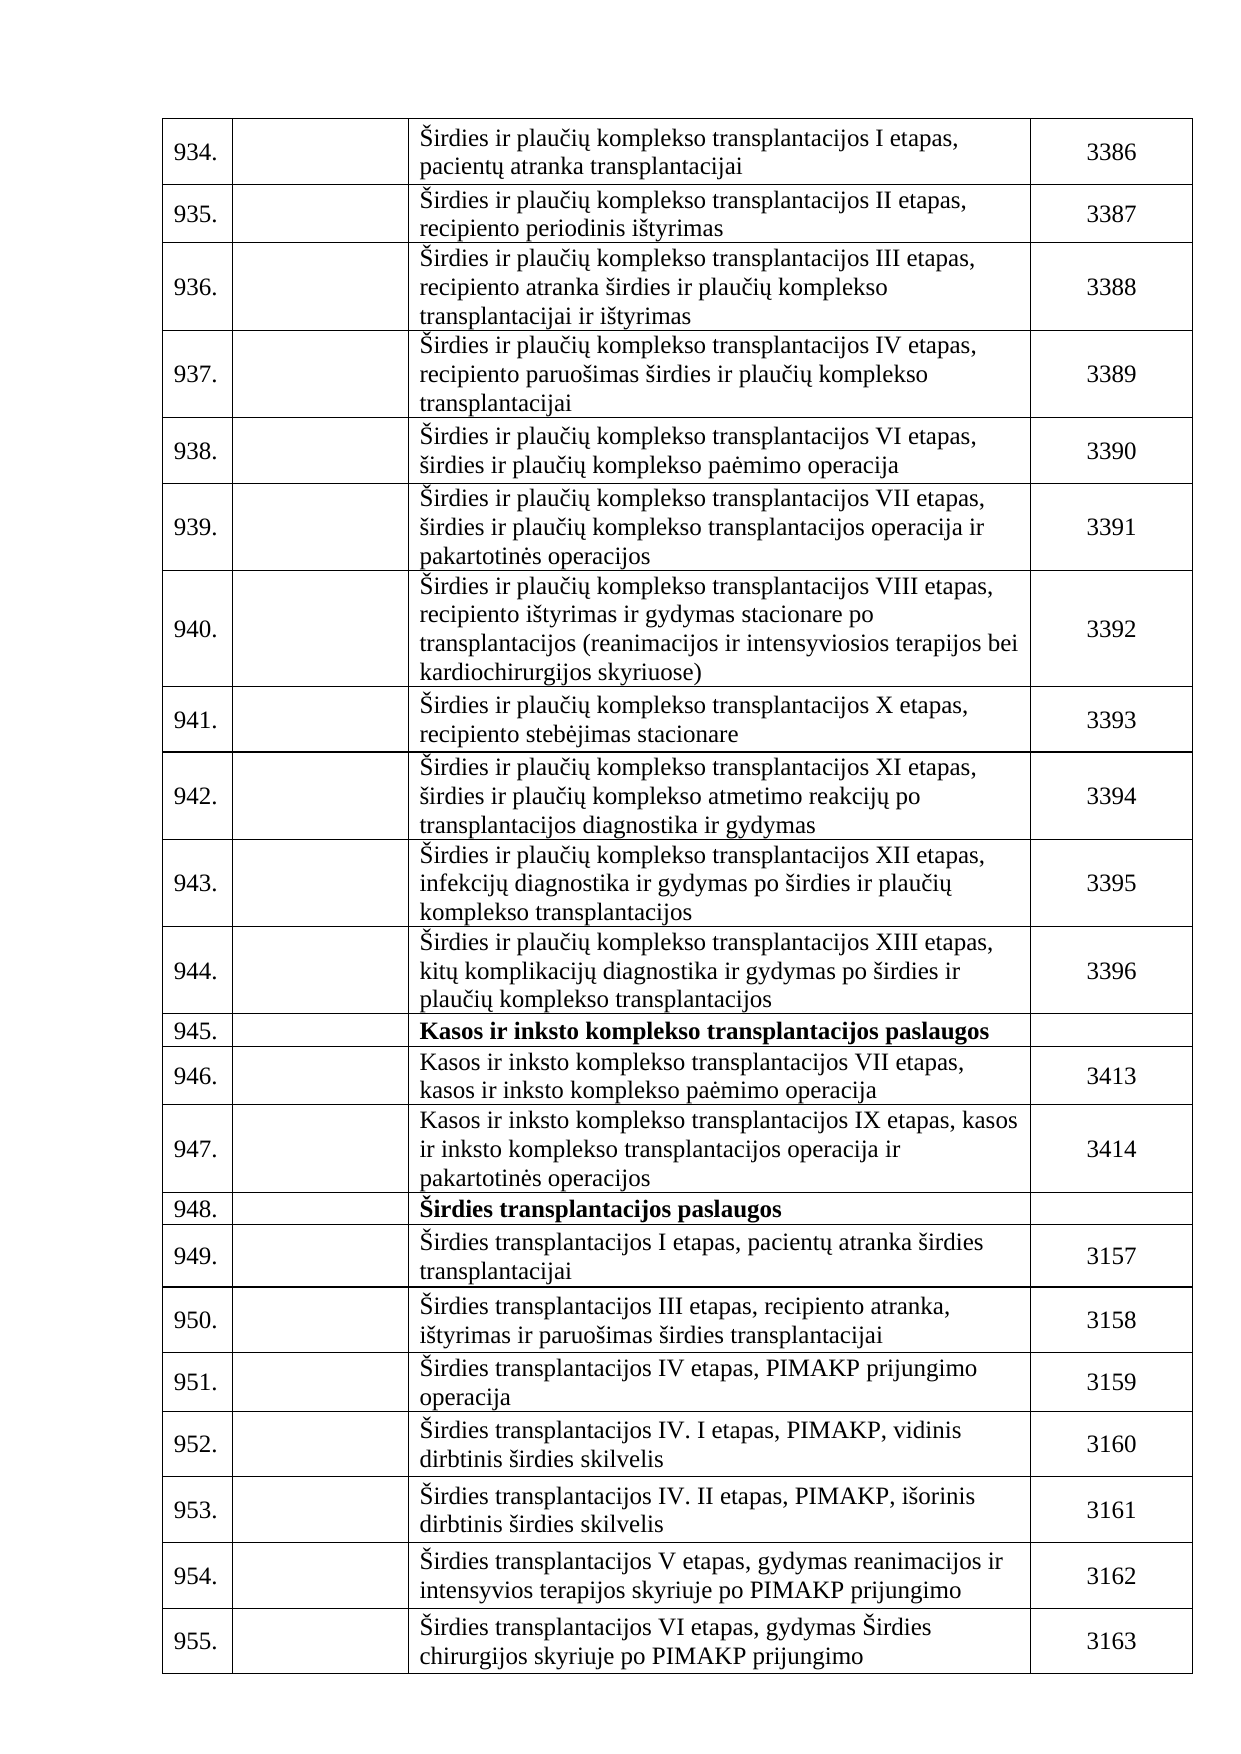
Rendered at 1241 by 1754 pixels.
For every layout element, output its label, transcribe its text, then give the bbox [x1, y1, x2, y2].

table_cell Širdies transplantacijos III etapas, recipiento atranka, ištyrimas ir paruošimas širdies transplantacijai [409, 1288, 1030, 1352]
table_cell 939. [163, 484, 232, 570]
table_cell 3414 [1031, 1105, 1192, 1192]
table_cell [233, 1225, 408, 1286]
table_cell [233, 484, 408, 570]
table_cell 955. [163, 1609, 232, 1673]
table_cell Kasos ir inksto komplekso transplantacijos IX etapas, kasos ir inksto komplekso transplantacijos operacija ir pakartotinės operacijos [409, 1105, 1030, 1192]
table_cell Širdies transplantacijos IV. II etapas, PIMAKP, išorinis dirbtinis širdies skilvelis [409, 1477, 1030, 1542]
table_cell 3163 [1031, 1609, 1192, 1673]
table_cell 943. [163, 840, 232, 926]
table_cell [233, 1105, 408, 1192]
table_cell [233, 1412, 408, 1476]
table_cell 3396 [1031, 927, 1192, 1013]
table_cell Širdies ir plaučių komplekso transplantacijos X etapas, recipiento stebėjimas stacionare [409, 687, 1030, 751]
table_cell 3158 [1031, 1288, 1192, 1352]
table_cell 3395 [1031, 840, 1192, 926]
table_cell 3159 [1031, 1353, 1192, 1411]
table_cell Širdies ir plaučių komplekso transplantacijos VII etapas, širdies ir plaučių komplekso transplantacijos operacija ir pakartotinės operacijos [409, 484, 1030, 570]
table_cell 3161 [1031, 1477, 1192, 1542]
table_cell [233, 753, 408, 839]
table_cell 941. [163, 687, 232, 751]
table_cell 3157 [1031, 1225, 1192, 1286]
table_cell Širdies ir plaučių komplekso transplantacijos II etapas, recipiento periodinis ištyrimas [409, 185, 1030, 242]
table_cell 951. [163, 1353, 232, 1411]
table_cell 938. [163, 418, 232, 482]
table_cell [233, 119, 408, 184]
table_cell 934. [163, 119, 232, 184]
table_cell [233, 1353, 408, 1411]
table_cell 954. [163, 1543, 232, 1607]
table_cell 940. [163, 571, 232, 686]
table_cell Kasos ir inksto komplekso transplantacijos paslaugos [409, 1014, 1030, 1046]
table_cell 3389 [1031, 331, 1192, 417]
table_cell Širdies transplantacijos paslaugos [409, 1193, 1030, 1224]
table_cell 3393 [1031, 687, 1192, 751]
table_cell 3391 [1031, 484, 1192, 570]
table_cell 937. [163, 331, 232, 417]
table_cell 3413 [1031, 1047, 1192, 1104]
table_cell 3162 [1031, 1543, 1192, 1607]
table_cell [233, 840, 408, 926]
table_cell Širdies ir plaučių komplekso transplantacijos XI etapas, širdies ir plaučių komplekso atmetimo reakcijų po transplantacijos diagnostika ir gydymas [409, 753, 1030, 839]
table_cell 3392 [1031, 571, 1192, 686]
table_cell [233, 243, 408, 329]
table_cell [1031, 1193, 1192, 1224]
table_cell [233, 571, 408, 686]
table_cell Širdies ir plaučių komplekso transplantacijos VI etapas, širdies ir plaučių komplekso paėmimo operacija [409, 418, 1030, 482]
table_cell Širdies ir plaučių komplekso transplantacijos IV etapas, recipiento paruošimas širdies ir plaučių komplekso transplantacijai [409, 331, 1030, 417]
table_cell 942. [163, 753, 232, 839]
table_cell 935. [163, 185, 232, 242]
table_cell Širdies ir plaučių komplekso transplantacijos XIII etapas, kitų komplikacijų diagnostika ir gydymas po širdies ir plaučių komplekso transplantacijos [409, 927, 1030, 1013]
table_cell 3387 [1031, 185, 1192, 242]
table_cell Širdies ir plaučių komplekso transplantacijos VIII etapas, recipiento ištyrimas ir gydymas stacionare po transplantacijos (reanimacijos ir intensyviosios terapijos bei kardiochirurgijos skyriuose) [409, 571, 1030, 686]
table_cell Širdies transplantacijos V etapas, gydymas reanimacijos ir intensyvios terapijos skyriuje po PIMAKP prijungimo [409, 1543, 1030, 1607]
table_cell [233, 1609, 408, 1673]
table_cell [1031, 1014, 1192, 1046]
table_cell 944. [163, 927, 232, 1013]
table_cell Širdies transplantacijos IV etapas, PIMAKP prijungimo operacija [409, 1353, 1030, 1411]
table_cell [233, 1014, 408, 1046]
table_cell [233, 1047, 408, 1104]
table_cell 3386 [1031, 119, 1192, 184]
table_cell 3388 [1031, 243, 1192, 329]
table_cell [233, 418, 408, 482]
table_cell Širdies ir plaučių komplekso transplantacijos III etapas, recipiento atranka širdies ir plaučių komplekso transplantacijai ir ištyrimas [409, 243, 1030, 329]
table_cell 945. [163, 1014, 232, 1046]
table_cell [233, 1288, 408, 1352]
table_cell Kasos ir inksto komplekso transplantacijos VII etapas, kasos ir inksto komplekso paėmimo operacija [409, 1047, 1030, 1104]
table_cell 953. [163, 1477, 232, 1542]
table_cell [233, 927, 408, 1013]
table_cell 948. [163, 1193, 232, 1224]
table_cell 947. [163, 1105, 232, 1192]
table_cell 946. [163, 1047, 232, 1104]
table_cell [233, 331, 408, 417]
table_cell 950. [163, 1288, 232, 1352]
table_cell [233, 1543, 408, 1607]
table_cell 3394 [1031, 753, 1192, 839]
table_cell 3160 [1031, 1412, 1192, 1476]
table_cell 952. [163, 1412, 232, 1476]
table_cell Širdies ir plaučių komplekso transplantacijos I etapas, pacientų atranka transplantacijai [409, 119, 1030, 184]
table_cell Širdies transplantacijos I etapas, pacientų atranka širdies transplantacijai [409, 1225, 1030, 1286]
table_cell [233, 1477, 408, 1542]
table_cell [233, 687, 408, 751]
table_cell Širdies transplantacijos VI etapas, gydymas Širdies chirurgijos skyriuje po PIMAKP prijungimo [409, 1609, 1030, 1673]
table_cell [233, 185, 408, 242]
table_cell 936. [163, 243, 232, 329]
table_cell Širdies ir plaučių komplekso transplantacijos XII etapas, infekcijų diagnostika ir gydymas po širdies ir plaučių komplekso transplantacijos [409, 840, 1030, 926]
table_cell [233, 1193, 408, 1224]
table_cell Širdies transplantacijos IV. I etapas, PIMAKP, vidinis dirbtinis širdies skilvelis [409, 1412, 1030, 1476]
table_cell 949. [163, 1225, 232, 1286]
table_cell 3390 [1031, 418, 1192, 482]
